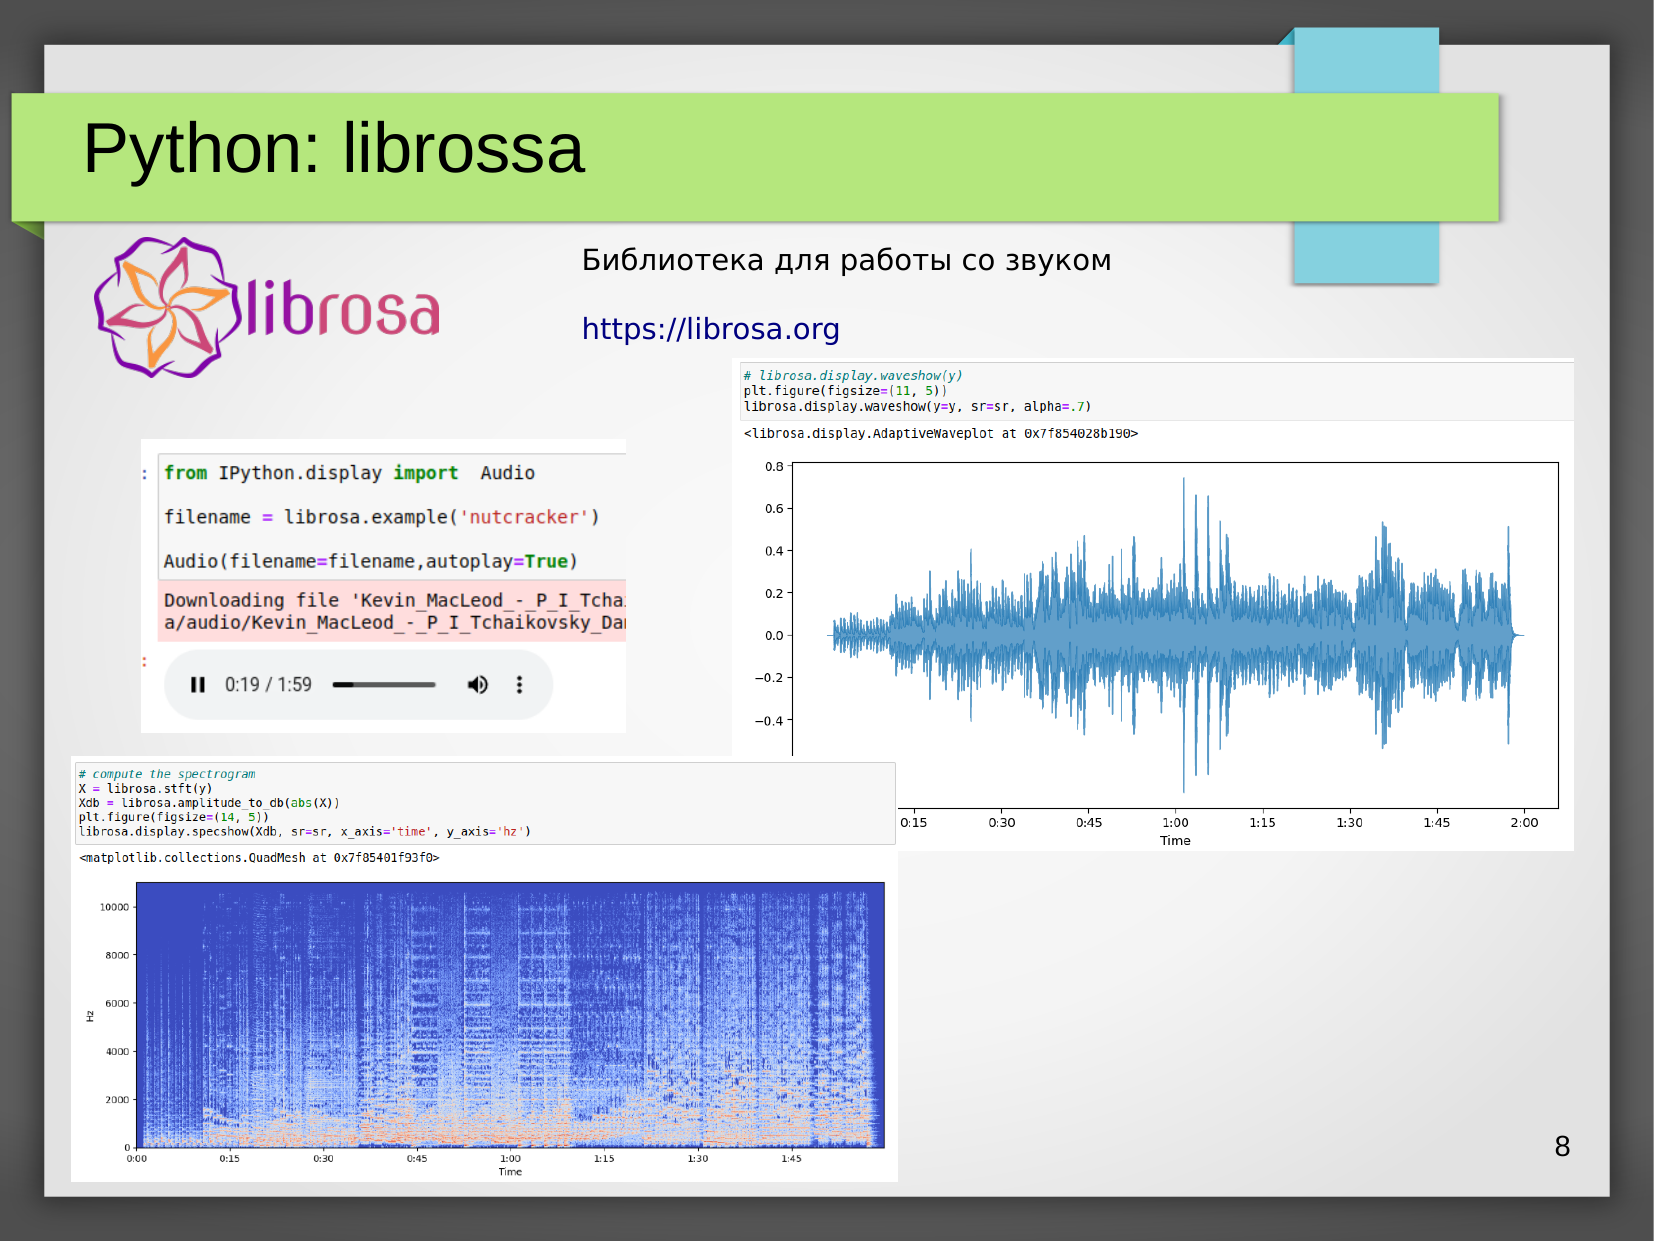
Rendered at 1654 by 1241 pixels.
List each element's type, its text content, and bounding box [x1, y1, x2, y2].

title Python: librossa [82, 106, 1264, 190]
text_box Библиотека для работы со звуком https://librosa.org [566, 236, 1276, 354]
picture [0, 0, 1654, 1241]
